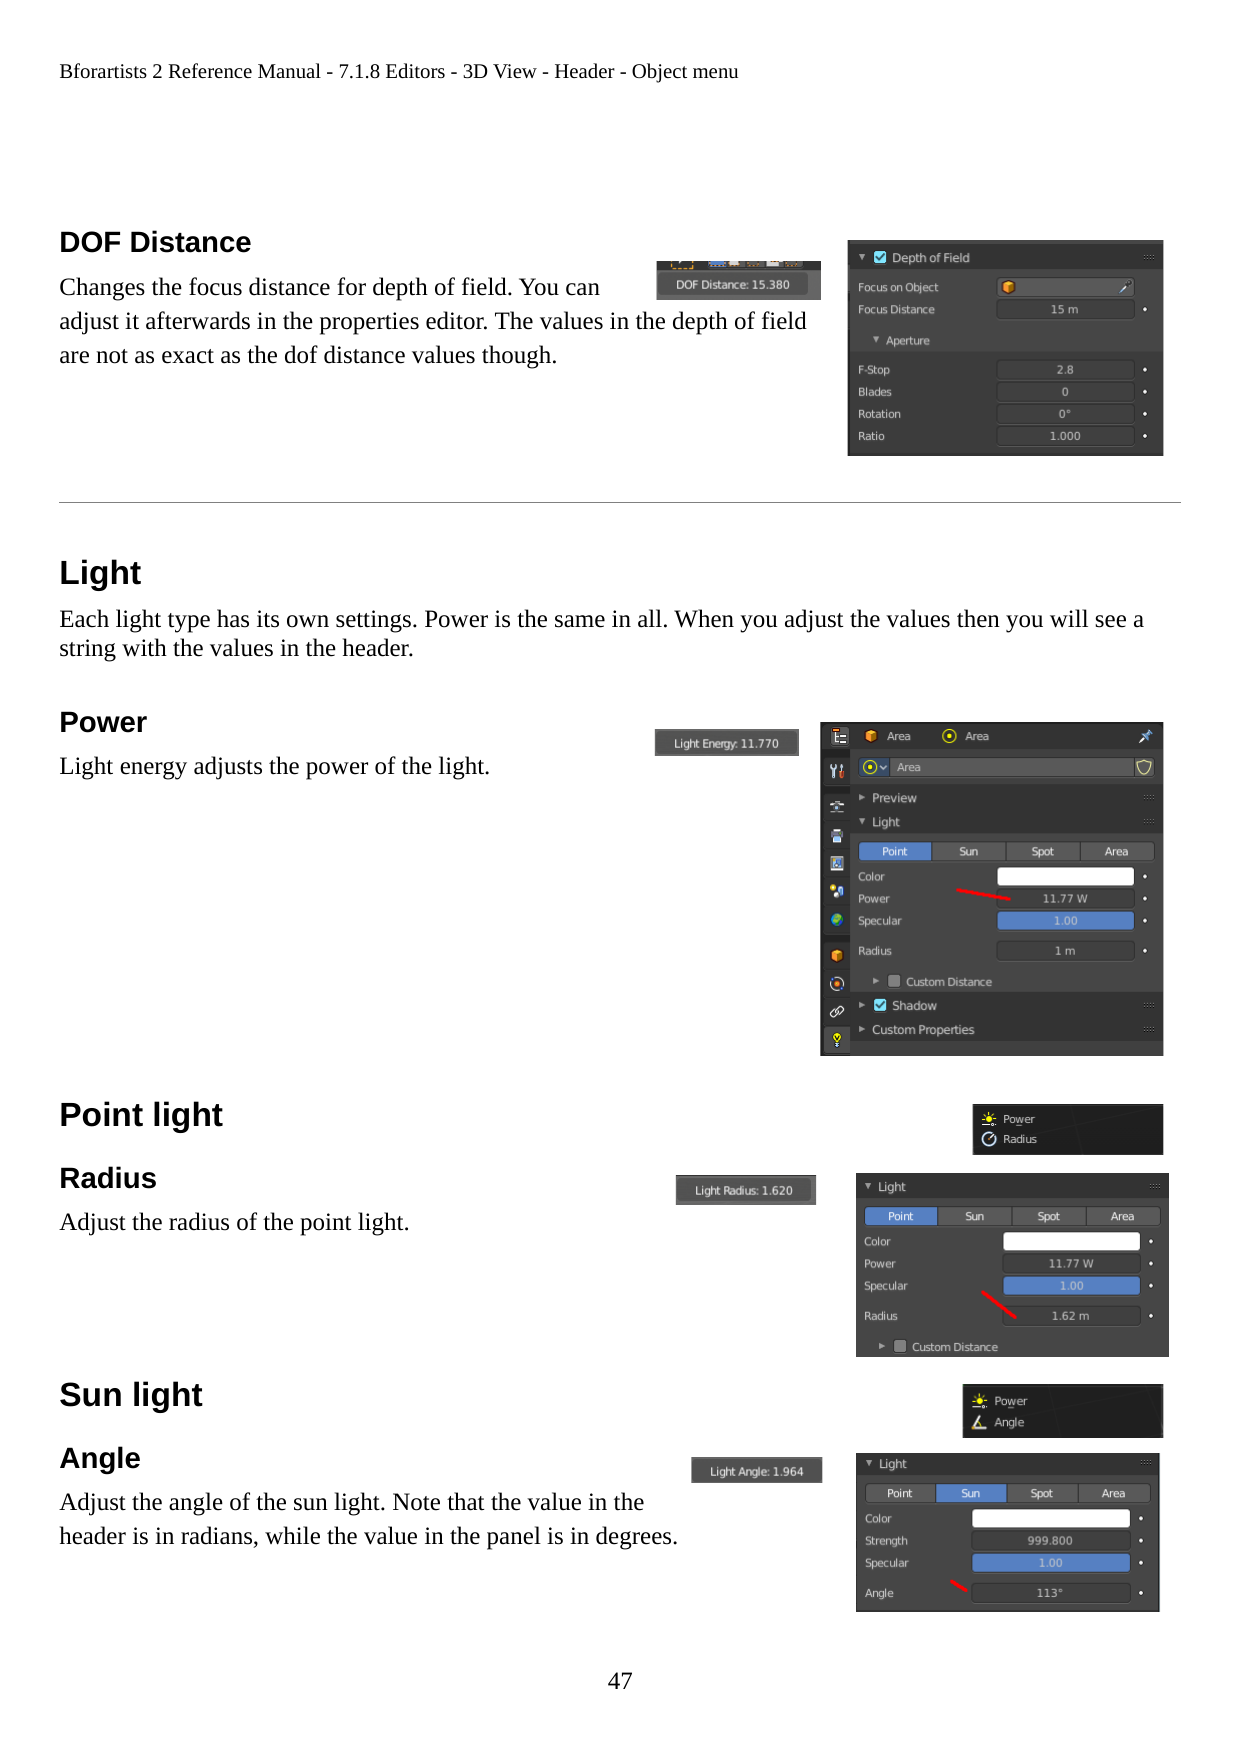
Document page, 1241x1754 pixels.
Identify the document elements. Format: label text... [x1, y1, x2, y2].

picture [691, 1457, 823, 1483]
subtitle Power [59, 705, 1181, 738]
text Each light type has its own settings. Power is the same in all. When you adjust the values then you will see a string with the values in the header. [59, 604, 1181, 661]
picture [675, 1175, 817, 1205]
text Adjust the angle of the sun light. Note that the value in the header is in radians, while the value in the panel is in degrees. [59, 1487, 856, 1550]
picture [972, 1104, 1164, 1155]
picture [962, 1384, 1164, 1438]
text Changes the focus distance for depth of field. You can adjust it afterwards in the properties editor. The values in the depth of field are not as exact as the dof distance values though. [59, 272, 847, 369]
subtitle Light [59, 553, 1181, 591]
subtitle DOF Distance [59, 225, 1181, 259]
subtitle Radius [59, 1161, 1181, 1194]
picture [856, 1453, 1161, 1612]
picture [654, 729, 799, 756]
picture [847, 240, 1164, 456]
picture [656, 261, 821, 300]
subtitle Sun light [59, 1375, 1181, 1413]
picture [856, 1173, 1169, 1357]
text Adjust the radius of the point light. [59, 1207, 856, 1236]
subtitle Angle [59, 1441, 1181, 1474]
text Light energy adjusts the power of the light. [59, 751, 820, 780]
subtitle Point light [59, 1095, 1181, 1133]
